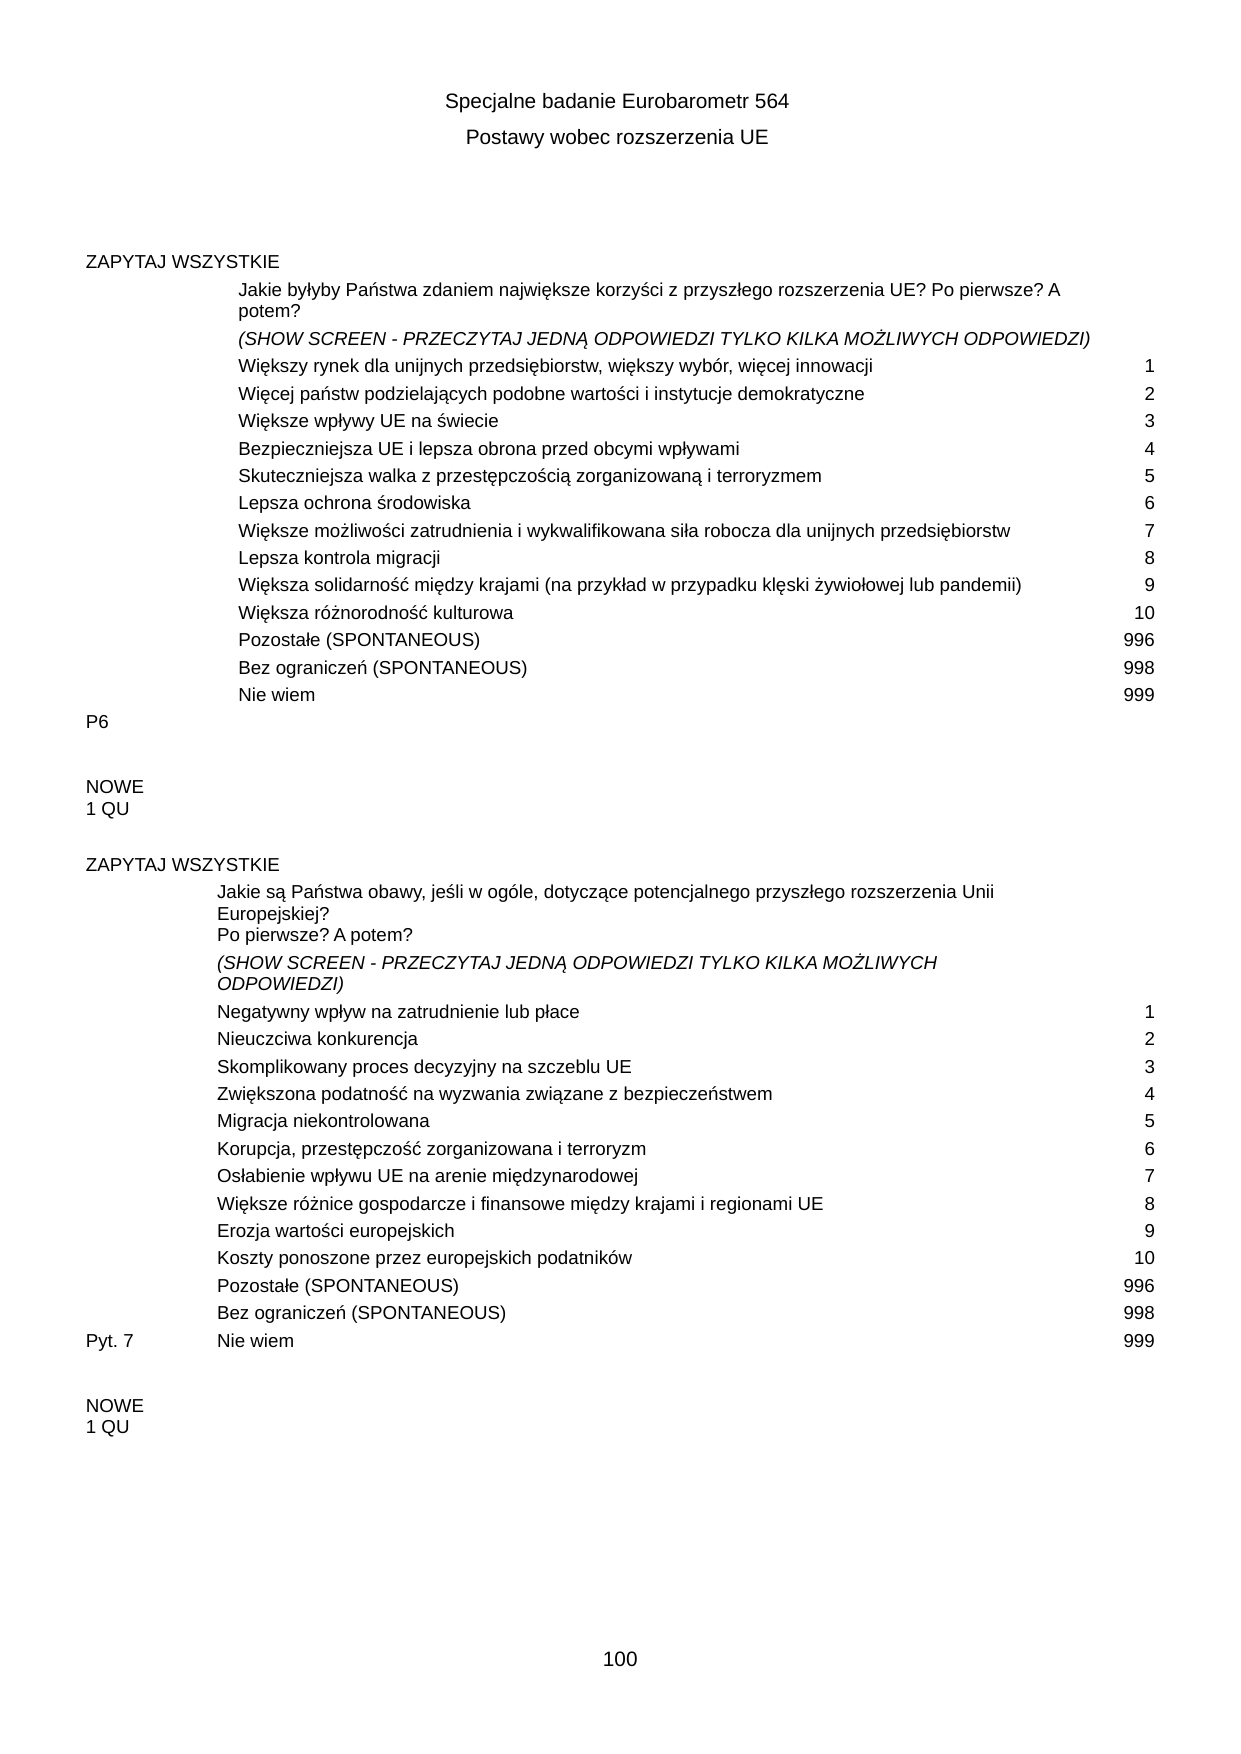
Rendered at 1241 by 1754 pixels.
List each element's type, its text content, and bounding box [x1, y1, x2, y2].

table_cell [235, 708, 1048, 736]
table_cell 6 [1049, 489, 1157, 517]
table_cell [1049, 1385, 1157, 1441]
table_cell (SHOW SCREEN - PRZECZYTAJ JEDNĄ ODPOWIEDZI TYLKO KILKA MOŻLIWYCH ODPOWIEDZI) [235, 325, 1157, 352]
table_cell Nie wiem [214, 1326, 988, 1354]
table_cell 998 [1049, 654, 1157, 681]
table_cell Korupcja, przestępczość zorganizowana i terroryzm [214, 1135, 988, 1162]
table_cell 2 [989, 1025, 1157, 1052]
table_cell 998 [989, 1299, 1157, 1326]
table_cell 8 [989, 1190, 1157, 1217]
table_cell 9 [1049, 571, 1157, 599]
table_cell 3 [989, 1053, 1157, 1080]
table_cell Więcej państw podzielających podobne wartości i instytucje demokratyczne [235, 380, 1048, 407]
table_cell Większa różnorodność kulturowa [235, 599, 1048, 626]
table_cell [83, 736, 235, 767]
table_cell 3 [1049, 407, 1157, 434]
table_cell Nieuczciwa konkurencja [214, 1025, 988, 1052]
table_cell [1049, 878, 1157, 949]
table_cell NOWE 1 QU [83, 1385, 1048, 1441]
table_cell Koszty ponoszone przez europejskich podatników [214, 1244, 988, 1272]
table_cell 10 [1049, 599, 1157, 626]
table_cell Osłabienie wpływu UE na arenie międzynarodowej [214, 1162, 988, 1189]
table_cell Jakie byłyby Państwa zdaniem największe korzyści z przyszłego rozszerzenia UE? Po pierwsze? A potem? [235, 276, 1157, 325]
table_cell Pozostałe (SPONTANEOUS) [235, 626, 1048, 653]
table_header ZAPYTAJ WSZYSTKIE [83, 220, 1157, 276]
table_cell Migracja niekontrolowana [214, 1107, 988, 1135]
table_cell [1049, 736, 1157, 767]
table_cell Skomplikowany proces decyzyjny na szczeblu UE [214, 1053, 988, 1080]
table_cell 7 [989, 1162, 1157, 1189]
table_cell 8 [1049, 544, 1157, 571]
table_cell [1049, 1441, 1157, 1474]
table_cell Większy rynek dla unijnych przedsiębiorstw, większy wybór, więcej innowacji [235, 352, 1048, 379]
table_cell 2 [1049, 380, 1157, 407]
table_cell 5 [1049, 462, 1157, 489]
table_cell Nie wiem [235, 681, 1048, 708]
table_cell ZAPYTAJ WSZYSTKIE [83, 823, 1048, 878]
table_cell [83, 1441, 214, 1474]
table_cell [1049, 823, 1157, 878]
table_cell 5 [989, 1107, 1157, 1135]
table_cell [1049, 949, 1157, 998]
table_cell Zwiększona podatność na wyzwania związane z bezpieczeństwem [214, 1080, 988, 1107]
table_cell [1049, 708, 1157, 736]
table_cell Większe możliwości zatrudnienia i wykwalifikowana siła robocza dla unijnych przedsiębiorstw [235, 517, 1048, 544]
table_cell Pyt. 7 [83, 878, 214, 1354]
table_cell 10 [989, 1244, 1157, 1272]
table_cell Lepsza ochrona środowiska [235, 489, 1048, 517]
table_cell Bez ograniczeń (SPONTANEOUS) [235, 654, 1048, 681]
table_cell 999 [1049, 681, 1157, 708]
table_cell 6 [989, 1135, 1157, 1162]
table_cell [83, 1354, 214, 1385]
table_cell Większa solidarność między krajami (na przykład w przypadku klęski żywiołowej lub pandemii) [235, 571, 1048, 599]
table_cell 999 [989, 1326, 1157, 1354]
table_cell Większe wpływy UE na świecie [235, 407, 1048, 434]
table_cell NOWE 1 QU [83, 767, 1157, 822]
table_cell 4 [989, 1080, 1157, 1107]
table_cell [214, 1354, 988, 1385]
table_cell Bezpieczniejsza UE i lepsza obrona przed obcymi wpływami [235, 434, 1048, 462]
table_cell Pozostałe (SPONTANEOUS) [214, 1272, 988, 1299]
table_cell Skuteczniejsza walka z przestępczością zorganizowaną i terroryzmem [235, 462, 1048, 489]
table_cell 1 [1049, 352, 1157, 379]
table_cell (SHOW SCREEN - PRZECZYTAJ JEDNĄ ODPOWIEDZI TYLKO KILKA MOŻLIWYCH ODPOWIEDZI) [214, 949, 1048, 998]
table_cell Bez ograniczeń (SPONTANEOUS) [214, 1299, 988, 1326]
table_cell Jakie są Państwa obawy, jeśli w ogóle, dotyczące potencjalnego przyszłego rozszerzenia Unii Europejskiej? Po pierwsze? A potem? [214, 878, 1048, 949]
table_cell [989, 1354, 1157, 1385]
table_cell Negatywny wpływ na zatrudnienie lub płace [214, 998, 988, 1025]
table_cell 4 [1049, 434, 1157, 462]
table_cell 7 [1049, 517, 1157, 544]
table_cell 1 [989, 998, 1157, 1025]
table_cell P6 [83, 276, 235, 736]
table_cell 996 [989, 1272, 1157, 1299]
table_cell Erozja wartości europejskich [214, 1217, 988, 1244]
table_cell [989, 1441, 1048, 1474]
table_cell [214, 1441, 235, 1474]
table_cell 9 [989, 1217, 1157, 1244]
table_cell Większe różnice gospodarcze i finansowe między krajami i regionami UE [214, 1190, 988, 1217]
table_cell [235, 1441, 988, 1474]
table_cell Lepsza kontrola migracji [235, 544, 1048, 571]
table_cell 996 [1049, 626, 1157, 653]
table_cell [235, 736, 1048, 767]
